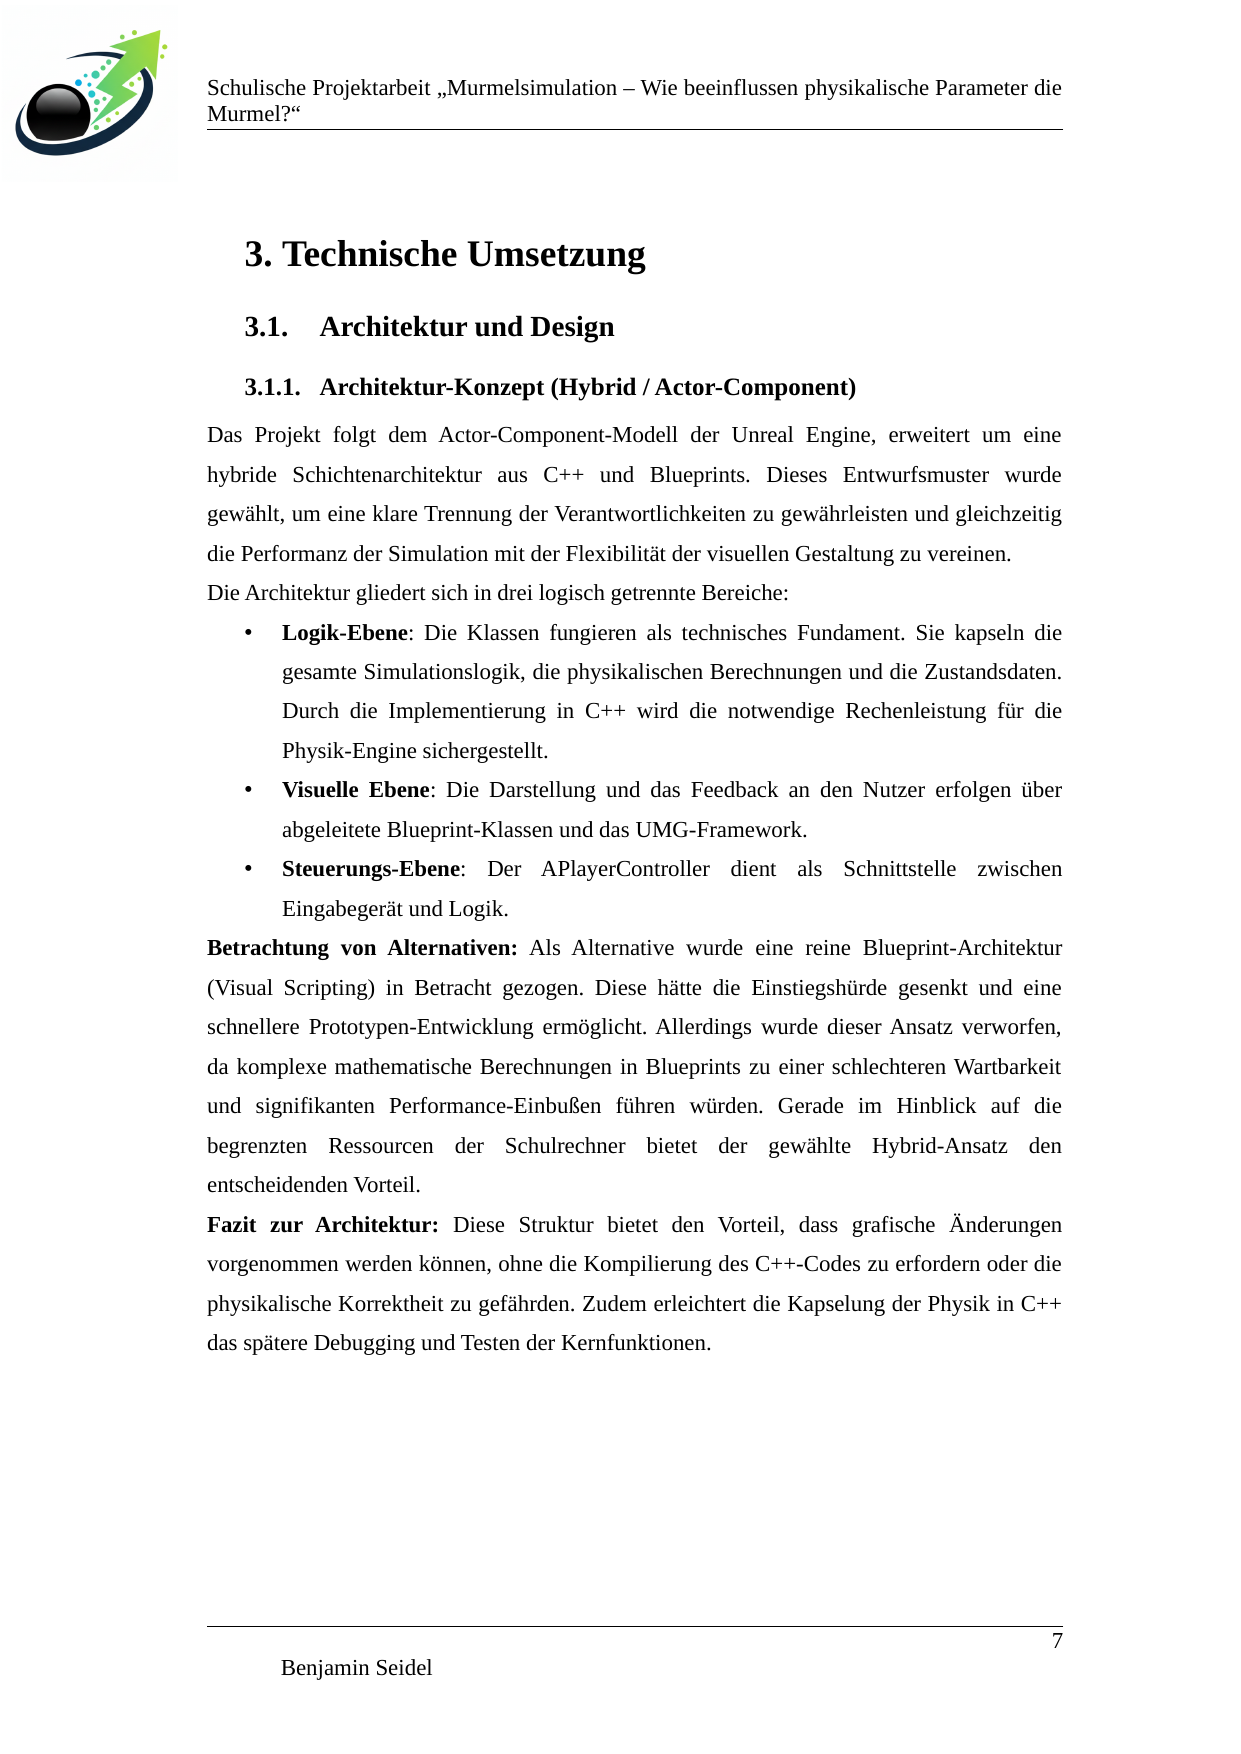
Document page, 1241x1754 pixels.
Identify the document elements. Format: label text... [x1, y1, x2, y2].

list Visuelle Ebene: Die Darstellung und das Feedback an den Nutzer erfolgen über abgeleitete Blueprint-Klassen und das UMG-Framework. [244, 776, 1063, 842]
picture [1, 5, 178, 182]
subtitle Technische Umsetzung [244, 232, 1063, 275]
text Die Architektur gliedert sich in drei logisch getrennte Bereiche: [207, 579, 1063, 605]
text Betrachtung von Alternativen: Als Alternative wurde eine reine Blueprint-Architektur (Visual Scripting) in Betracht gezogen. Diese hätte die Einstiegshürde gesenkt und eine schnellere Prototypen-Entwicklung ermöglicht. Allerdings wurde dieser Ansatz verworfen, da komplexe mathematische Berechnungen in Blueprints zu einer schlechteren Wartbarkeit und signifikanten Performance-Einbußen führen würden. Gerade im Hinblick auf die begrenzten Ressourcen der Schulrechner bietet der gewählte Hybrid-Ansatz den entscheidenden Vorteil. [207, 934, 1063, 1198]
list Logik-Ebene: Die Klassen fungieren als technisches Fundament. Sie kapseln die gesamte Simulationslogik, die physikalischen Berechnungen und die Zustandsdaten. Durch die Implementierung in C++ wird die notwendige Rechenleistung für die Physik-Engine sichergestellt. [244, 618, 1063, 763]
list Steuerungs-Ebene: Der APlayerController dient als Schnittstelle zwischen Eingabegerät und Logik. [244, 855, 1063, 921]
text Das Projekt folgt dem Actor-Component-Modell der Unreal Engine, erweitert um eine hybride Schichtenarchitektur aus C++ und Blueprints. Dieses Entwurfsmuster wurde gewählt, um eine klare Trennung der Verantwortlichkeiten zu gewährleisten und gleichzeitig die Performanz der Simulation mit der Flexibilität der visuellen Gestaltung zu vereinen. [207, 421, 1063, 566]
subtitle 3.1.1. Architektur-Konzept (Hybrid / Actor-Component) [207, 372, 1063, 401]
text Fazit zur Architektur: Diese Struktur bietet den Vorteil, dass grafische Änderungen vorgenommen werden können, ohne die Kompilierung des C++-Codes zu erfordern oder die physikalische Korrektheit zu gefährden. Zudem erleichtert die Kapselung der Physik in C++ das spätere Debugging und Testen der Kernfunktionen. [207, 1211, 1063, 1356]
subtitle Architektur und Design [244, 309, 1063, 342]
